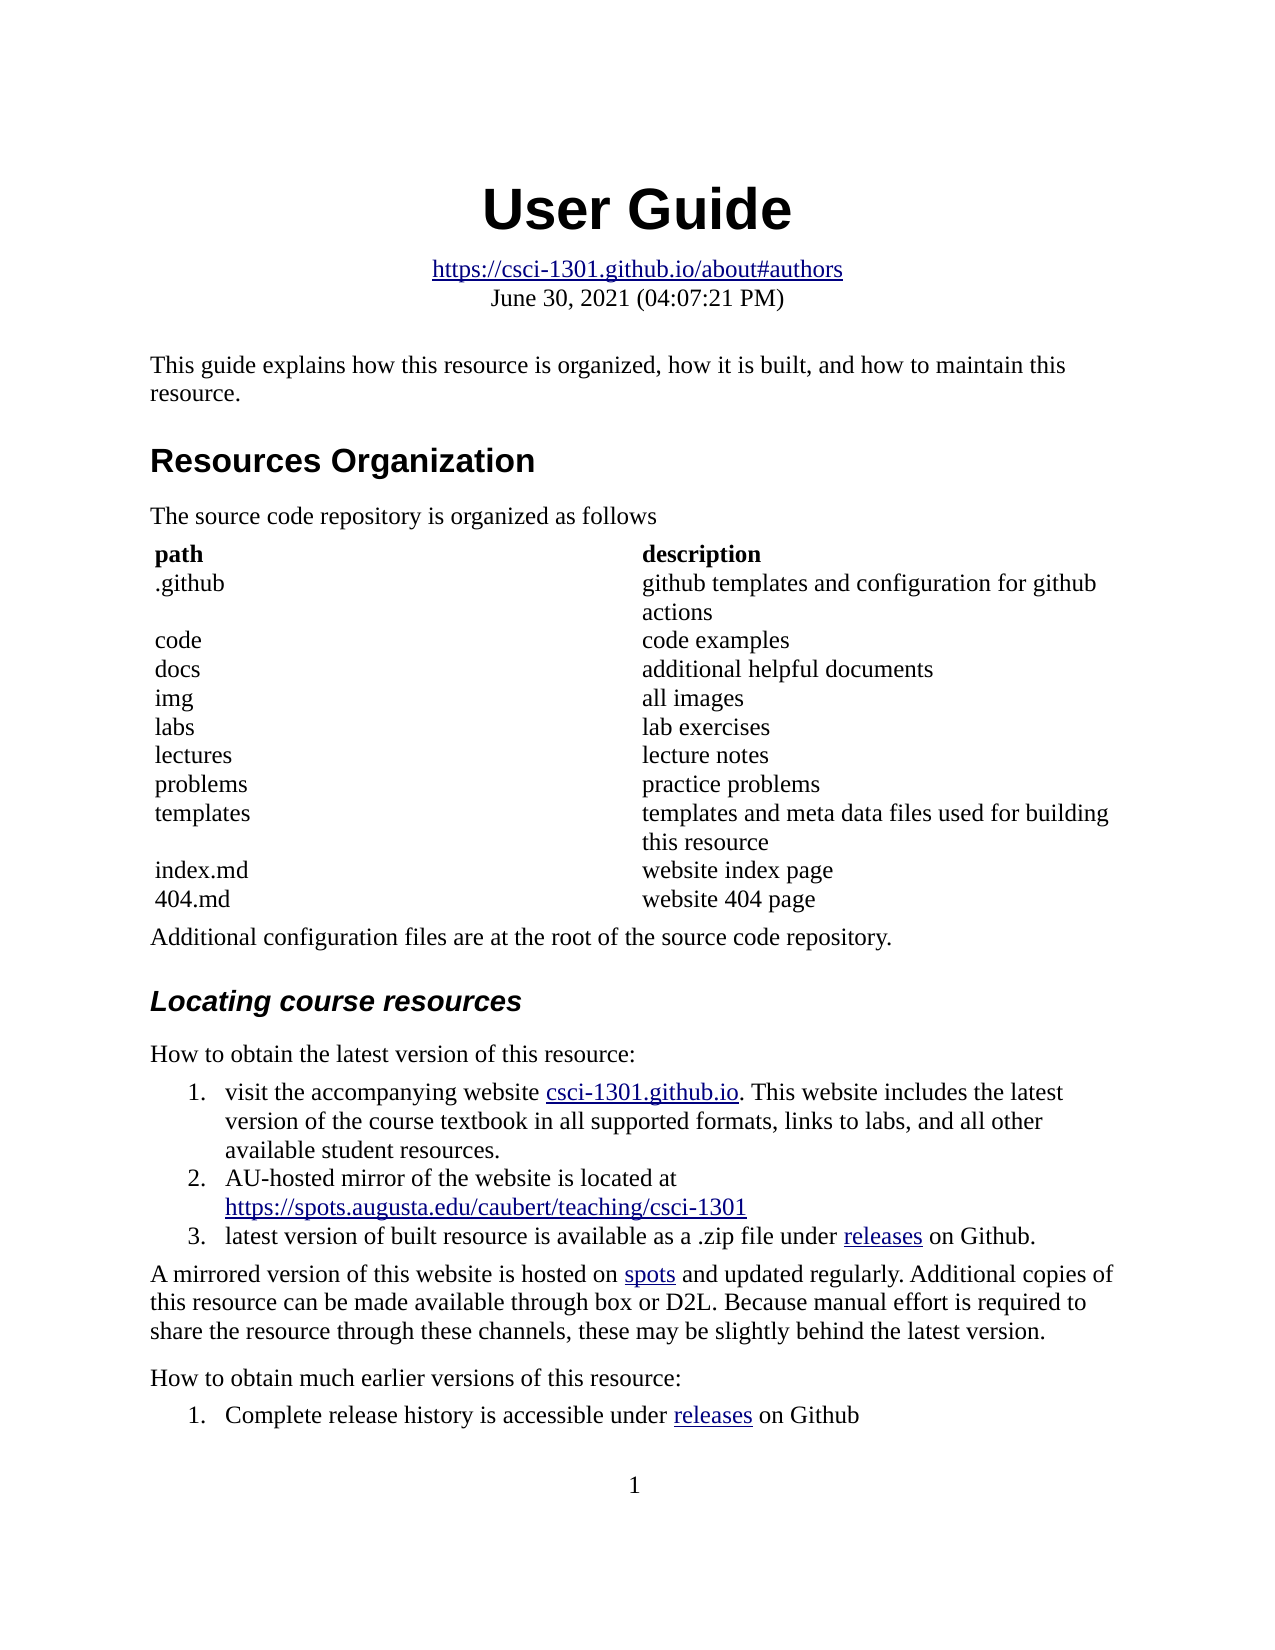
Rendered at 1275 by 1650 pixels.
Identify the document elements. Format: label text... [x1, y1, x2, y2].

table_cell problems [150, 769, 637, 798]
table_cell code examples [638, 625, 1125, 654]
text The source code repository is organized as follows [150, 501, 1125, 530]
table_header path [150, 539, 637, 568]
table_cell templates [150, 798, 637, 855]
table_cell 404.md [150, 884, 637, 913]
table_cell img [150, 683, 637, 712]
subtitle Locating course resources [150, 984, 1125, 1018]
table_cell all images [638, 683, 1125, 712]
table_cell website 404 page [638, 884, 1125, 913]
text Additional configuration files are at the root of the source code repository. [150, 922, 1125, 951]
table_cell .github [150, 568, 637, 625]
text https://csci-1301.github.io/about#authors [150, 254, 1125, 283]
list latest version of built resource is available as a .zip file under releases on Github. [187, 1221, 1125, 1250]
subtitle Resources Organization [150, 441, 1125, 480]
text This guide explains how this resource is organized, how it is built, and how to maintain this resource. [150, 350, 1125, 407]
table_cell docs [150, 654, 637, 683]
text How to obtain much earlier versions of this resource: [150, 1363, 1125, 1392]
list visit the accompanying website csci-1301.github.io. This website includes the latest version of the course textbook in all supported formats, links to labs, and all other available student resources. [187, 1077, 1125, 1163]
table_cell code [150, 625, 637, 654]
table_cell templates and meta data files used for building this resource [638, 798, 1125, 855]
table_cell practice problems [638, 769, 1125, 798]
table_header description [638, 539, 1125, 568]
list Complete release history is accessible under releases on Github [187, 1401, 1125, 1429]
text How to obtain the latest version of this resource: [150, 1039, 1125, 1068]
title User Guide [150, 175, 1125, 242]
table_cell github templates and configuration for github actions [638, 568, 1125, 625]
table_cell additional helpful documents [638, 654, 1125, 683]
table_cell index.md [150, 855, 637, 884]
table_cell lab exercises [638, 712, 1125, 740]
table_cell lectures [150, 740, 637, 769]
table_cell lecture notes [638, 740, 1125, 769]
list AU-hosted mirror of the website is located at https://spots.augusta.edu/caubert/teaching/csci-1301 [187, 1163, 1125, 1221]
table_cell website index page [638, 855, 1125, 884]
text A mirrored version of this website is hosted on spots and updated regularly. Additional copies of this resource can be made available through box or D2L. Because manual effort is required to share the resource through these channels, these may be slightly behind the latest version. [150, 1259, 1125, 1345]
text June 30, 2021 (04:07:21 PM) [150, 283, 1125, 312]
table_cell labs [150, 712, 637, 740]
